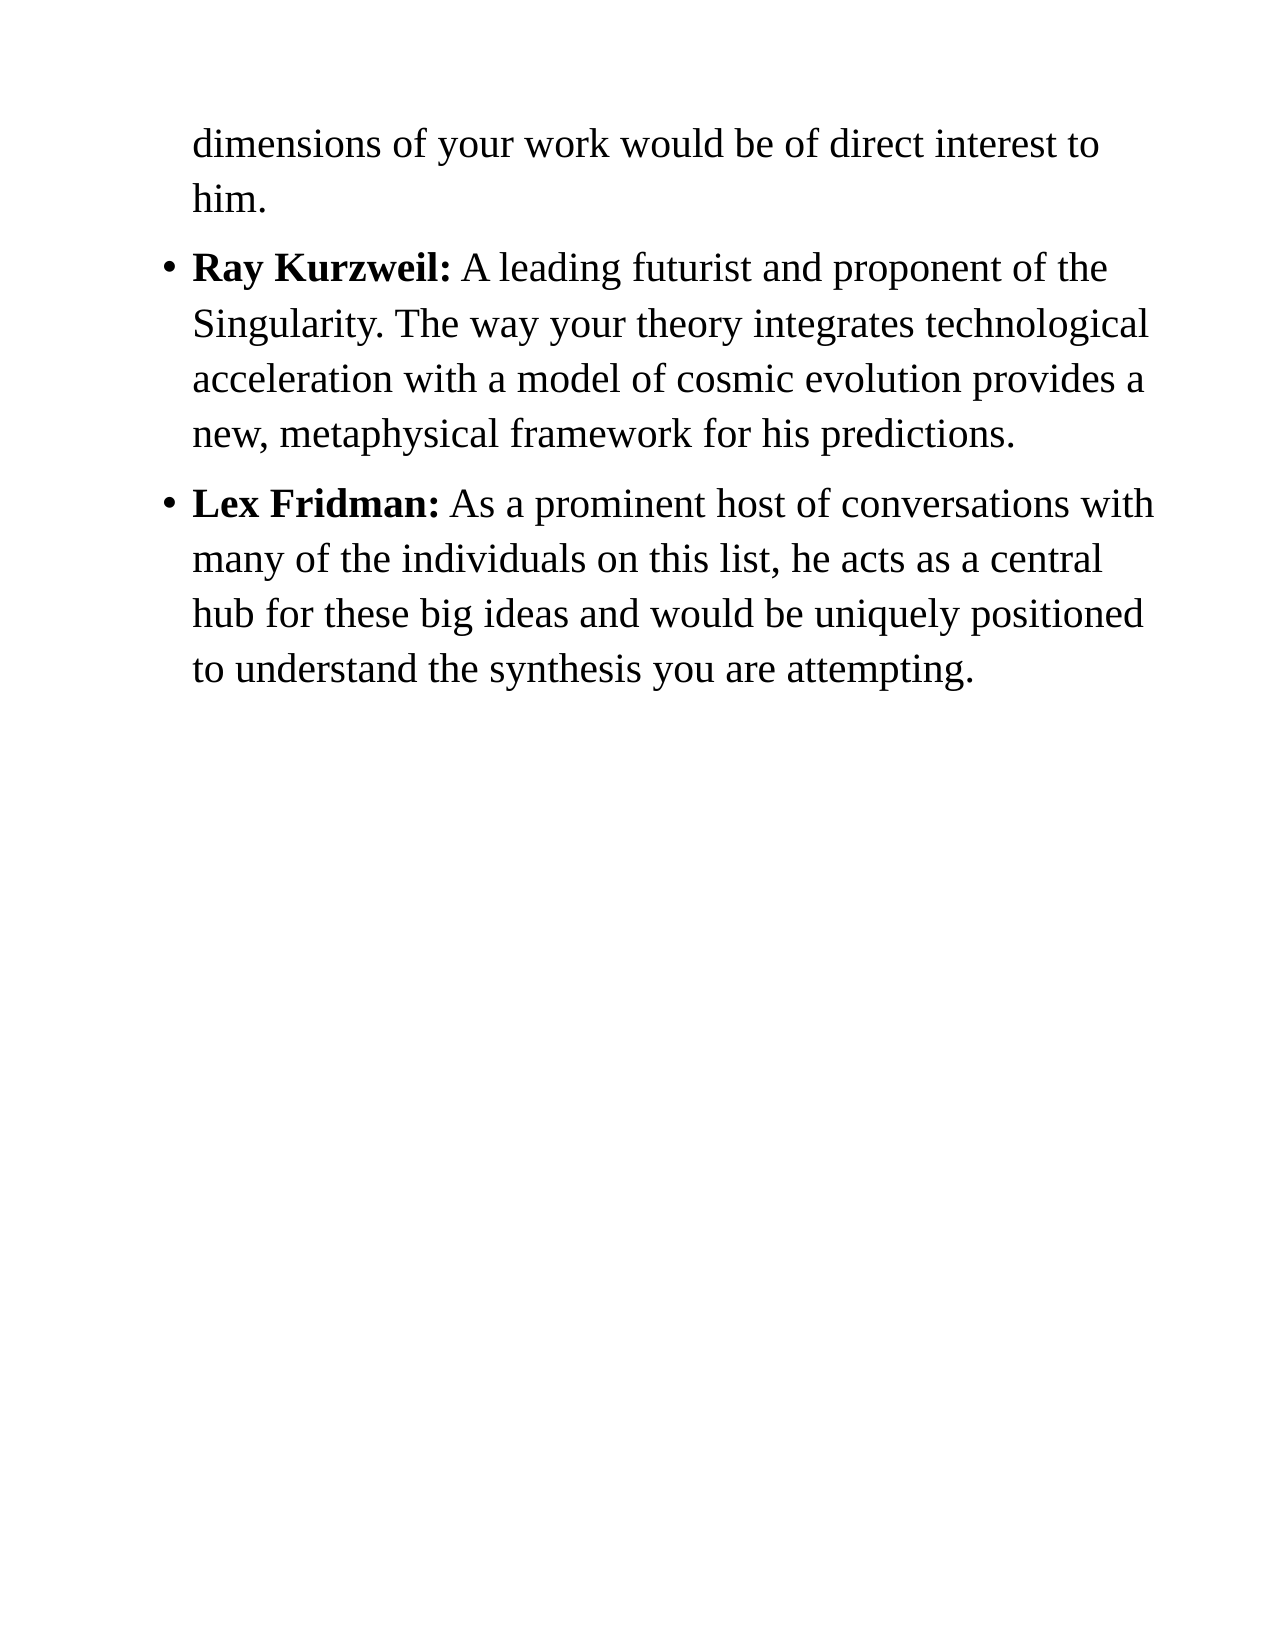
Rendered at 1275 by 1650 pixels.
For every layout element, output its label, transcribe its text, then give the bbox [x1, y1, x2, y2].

list Lex Fridman: As a prominent host of conversations with many of the individuals on this list, he acts as a central hub for these big ideas and would be uniquely positioned to understand the synthesis you are attempting. [162, 478, 1157, 691]
list dimensions of your work would be of direct interest to him. [162, 118, 1157, 221]
list Ray Kurzweil: A leading futurist and proponent of the Singularity. The way your theory integrates technological acceleration with a model of cosmic evolution provides a new, metaphysical framework for his predictions. [162, 243, 1157, 456]
